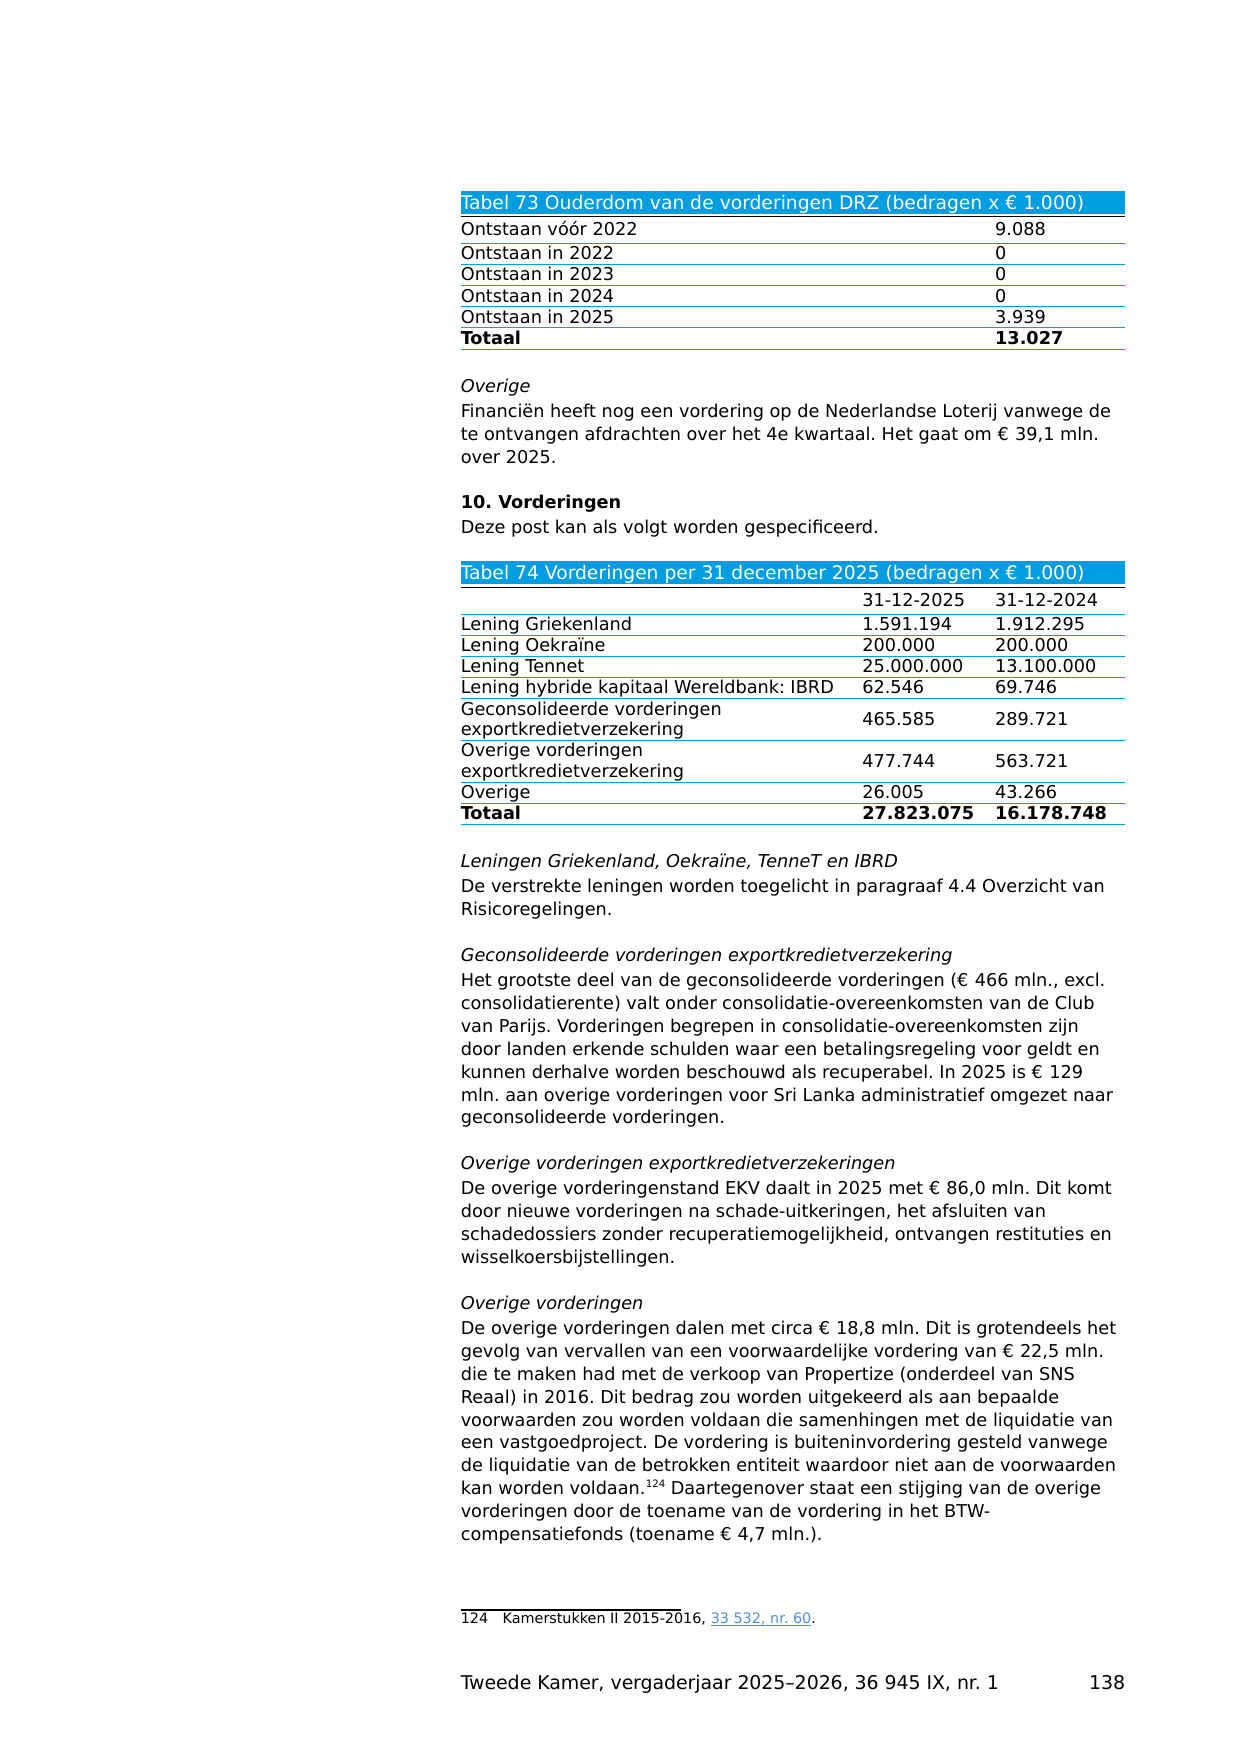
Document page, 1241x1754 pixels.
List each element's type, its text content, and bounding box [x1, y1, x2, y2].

table_cell Totaal [461, 804, 726, 824]
table_cell 0 [992, 265, 1125, 285]
text Overige [461, 374, 1125, 397]
table_cell Lening hybride kapitaal Wereldbank: IBRD [461, 678, 859, 698]
table_cell [461, 588, 726, 613]
table_cell Ontstaan in 2024 [461, 286, 992, 306]
table_cell 13.100.000 [992, 657, 1125, 677]
text De verstrekte leningen worden toegelicht in paragraaf 4.4 Overzicht van Risicoregelingen. [461, 874, 1125, 920]
table_cell 27.823.075 [859, 804, 992, 824]
table_cell Lening Griekenland [461, 615, 859, 634]
table_cell 31-12-2025 [859, 588, 992, 613]
table_cell 1.591.194 [859, 615, 992, 634]
text Geconsolideerde vorderingen exportkredietverzekering [461, 943, 1125, 966]
table_cell [726, 804, 859, 824]
table_cell 0 [992, 244, 1125, 264]
table_cell 26.005 [859, 783, 992, 803]
table_cell Ontstaan in 2025 [461, 307, 992, 327]
table_cell Geconsolideerde vorderingen exportkredietverzekering [461, 699, 859, 740]
text Deze post kan als volgt worden gespecificeerd. [461, 516, 1125, 538]
table_cell 477.744 [859, 741, 992, 782]
table_cell 43.266 [992, 783, 1125, 803]
table_cell 200.000 [992, 636, 1125, 656]
text De overige vorderingen dalen met circa € 18,8 mln. Dit is grotendeels het gevolg van vervallen van een voorwaardelijke vordering van € 22,5 mln. die te maken had met de verkoop van Propertize (onderdeel van SNS Reaal) in 2016. Dit bedrag zou worden uitgekeerd als aan bepaalde voorwaarden zou worden voldaan die samenhingen met de liquidatie van een vastgoedproject. De vordering is buiteninvordering gesteld vanwege de liquidatie van de betrokken entiteit waardoor niet aan de voorwaarden kan worden voldaan. Daartegenover staat een stijging van de overige vorderingen door de toename van de vordering in het BTW-compensatiefonds (toename € 4,7 mln.). [461, 1316, 1125, 1545]
table_cell Lening Tennet [461, 657, 726, 677]
text De overige vorderingenstand EKV daalt in 2025 met € 86,0 mln. Dit komt door nieuwe vorderingen na schade-uitkeringen, het afsluiten van schadedossiers zonder recuperatiemogelijkheid, ontvangen restituties en wisselkoersbijstellingen. [461, 1176, 1125, 1268]
table_cell Ontstaan in 2023 [461, 265, 992, 285]
table_cell 200.000 [859, 636, 992, 656]
table_cell 16.178.748 [992, 804, 1125, 824]
table_cell 13.027 [992, 328, 1125, 348]
table_cell 289.721 [992, 699, 1125, 740]
table_cell 3.939 [992, 307, 1125, 327]
text Leningen Griekenland, Oekraïne, TenneT en IBRD [461, 849, 1125, 872]
table_cell [726, 588, 859, 613]
table_cell 0 [992, 286, 1125, 306]
table_cell 9.088 [992, 217, 1125, 243]
table_cell 563.721 [992, 741, 1125, 782]
table_cell Lening Oekraïne [461, 636, 726, 656]
text Het grootste deel van de geconsolideerde vorderingen (€ 466 mln., excl. consolidatierente) valt onder consolidatie-overeenkomsten van de Club van Parijs. Vorderingen begrepen in consolidatie-overeenkomsten zijn door landen erkende schulden waar een betalingsregeling voor geldt en kunnen derhalve worden beschouwd als recuperabel. In 2025 is € 129 mln. aan overige vorderingen voor Sri Lanka administratief omgezet naar geconsolideerde vorderingen. [461, 968, 1125, 1128]
table_cell 69.746 [992, 678, 1125, 698]
table_cell 1.912.295 [992, 615, 1125, 634]
table_cell 62.546 [859, 678, 992, 698]
text Financiën heeft nog een vordering op de Nederlandse Loterij vanwege de te ontvangen afdrachten over het 4e kwartaal. Het gaat om € 39,1 mln. over 2025. [461, 399, 1125, 468]
table_cell [726, 636, 859, 656]
table_cell Totaal [461, 328, 992, 348]
text Overige vorderingen [461, 1291, 1125, 1314]
table_cell [726, 657, 859, 677]
table_cell Ontstaan vóór 2022 [461, 217, 992, 243]
table_cell Overige [461, 783, 859, 803]
table_cell Ontstaan in 2022 [461, 244, 992, 264]
table_cell Overige vorderingen exportkredietverzekering [461, 741, 859, 782]
table_cell 465.585 [859, 699, 992, 740]
table_cell 31-12-2024 [992, 588, 1125, 613]
text __Kamerstukken II 2015-2016, 33 532, nr. 60. [461, 1610, 1125, 1627]
text 10. Vorderingen [461, 491, 1125, 513]
table_cell 25.000.000 [859, 657, 992, 677]
text Overige vorderingen exportkredietverzekeringen [461, 1151, 1125, 1174]
